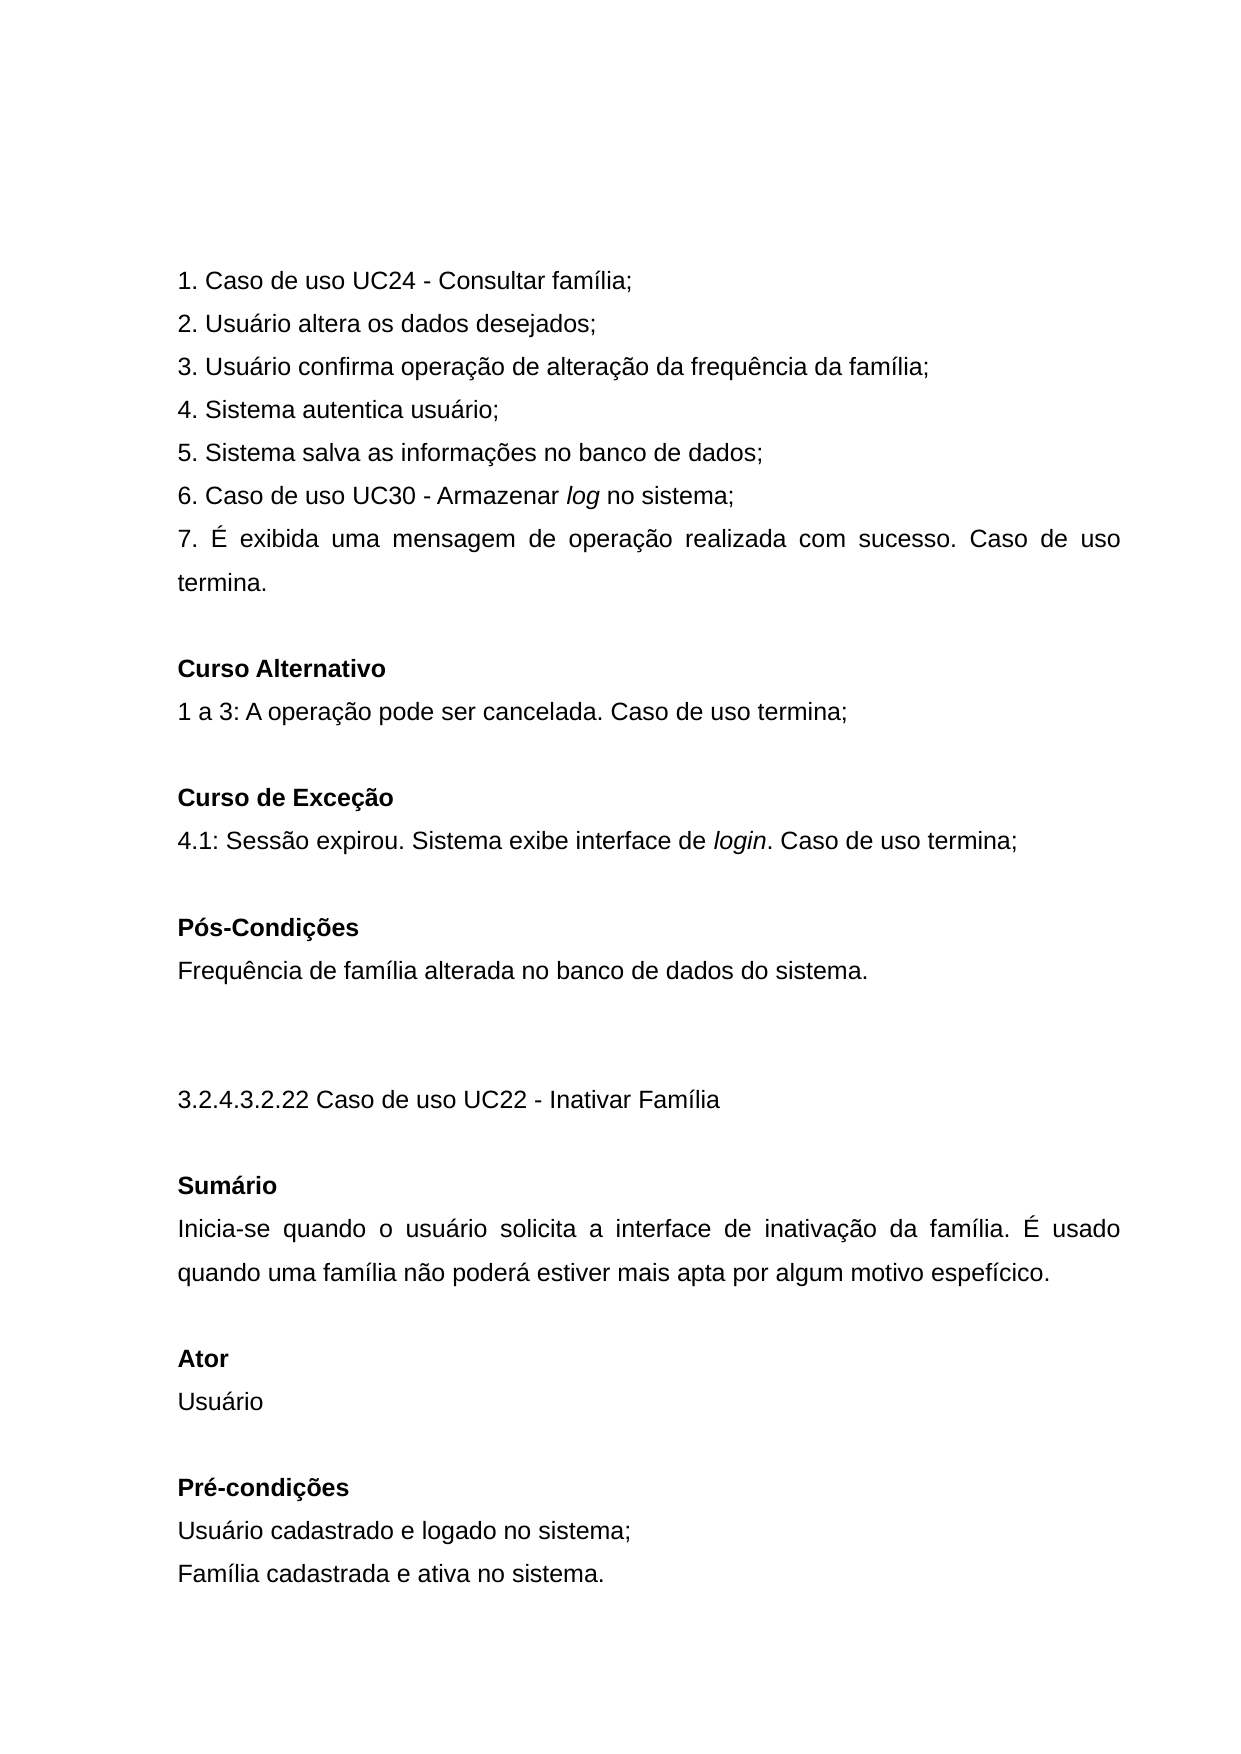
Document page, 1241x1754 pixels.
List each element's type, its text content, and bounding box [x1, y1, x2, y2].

text Curso Alternativo [177, 654, 1122, 683]
text Sumário [177, 1171, 1122, 1200]
text 7. É exibida uma mensagem de operação realizada com sucesso. Caso de uso termina. [177, 524, 1122, 596]
text Frequência de família alterada no banco de dados do sistema. [177, 956, 1122, 984]
text Ator [177, 1344, 1122, 1373]
text 4.1: Sessão expirou. Sistema exibe interface de login. Caso de uso termina; [177, 826, 1122, 855]
text Usuário cadastrado e logado no sistema; [177, 1516, 1122, 1545]
text 3.2.4.3.2.22 Caso de uso UC22 - Inativar Família [177, 1085, 1122, 1114]
text Inicia-se quando o usuário solicita a interface de inativação da família. É usado quando uma família não poderá estiver mais apta por algum motivo espefícico. [177, 1214, 1122, 1286]
text 3. Usuário confirma operação de alteração da frequência da família; [177, 352, 1122, 381]
text Família cadastrada e ativa no sistema. [177, 1559, 1122, 1588]
text 4. Sistema autentica usuário; [177, 395, 1122, 424]
text Pré-condições [177, 1473, 1122, 1502]
text 6. Caso de uso UC30 - Armazenar log no sistema; [177, 481, 1122, 510]
text 1. Caso de uso UC24 - Consultar família; [177, 266, 1122, 294]
text Usuário [177, 1387, 1122, 1416]
text Pós-Condições [177, 913, 1122, 941]
text Curso de Exceção [177, 783, 1122, 812]
text 1 a 3: A operação pode ser cancelada. Caso de uso termina; [177, 697, 1122, 726]
text 2. Usuário altera os dados desejados; [177, 309, 1122, 338]
text 5. Sistema salva as informações no banco de dados; [177, 438, 1122, 467]
